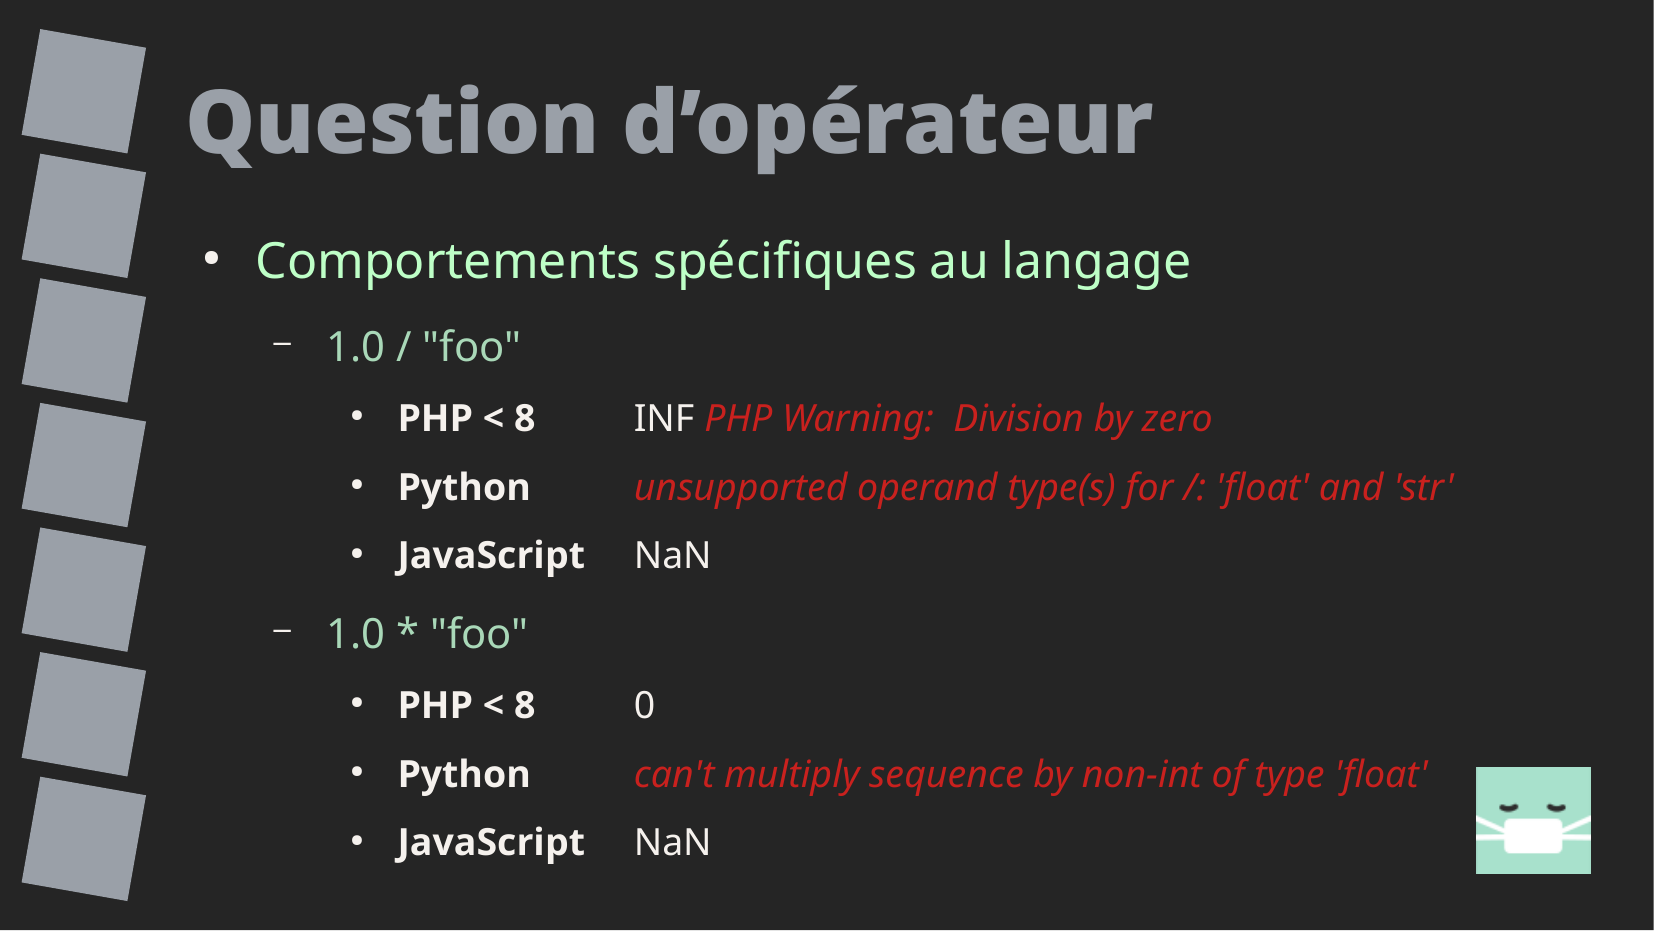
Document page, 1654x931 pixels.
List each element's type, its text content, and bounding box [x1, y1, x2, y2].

title Question d’opérateur [184, 59, 1654, 154]
list Comportements spécifiques au langage 1.0 / "foo" PHP < 8 INF PHP Warning: Division by zero Python unsupported operand type(s) for /: 'float' and 'str' JavaScript NaN 1.0 * "foo" PHP < 8 0 Python can't multiply sequence by non-int of type 'float' JavaScript NaN [184, 225, 1636, 901]
picture [1476, 767, 1591, 874]
